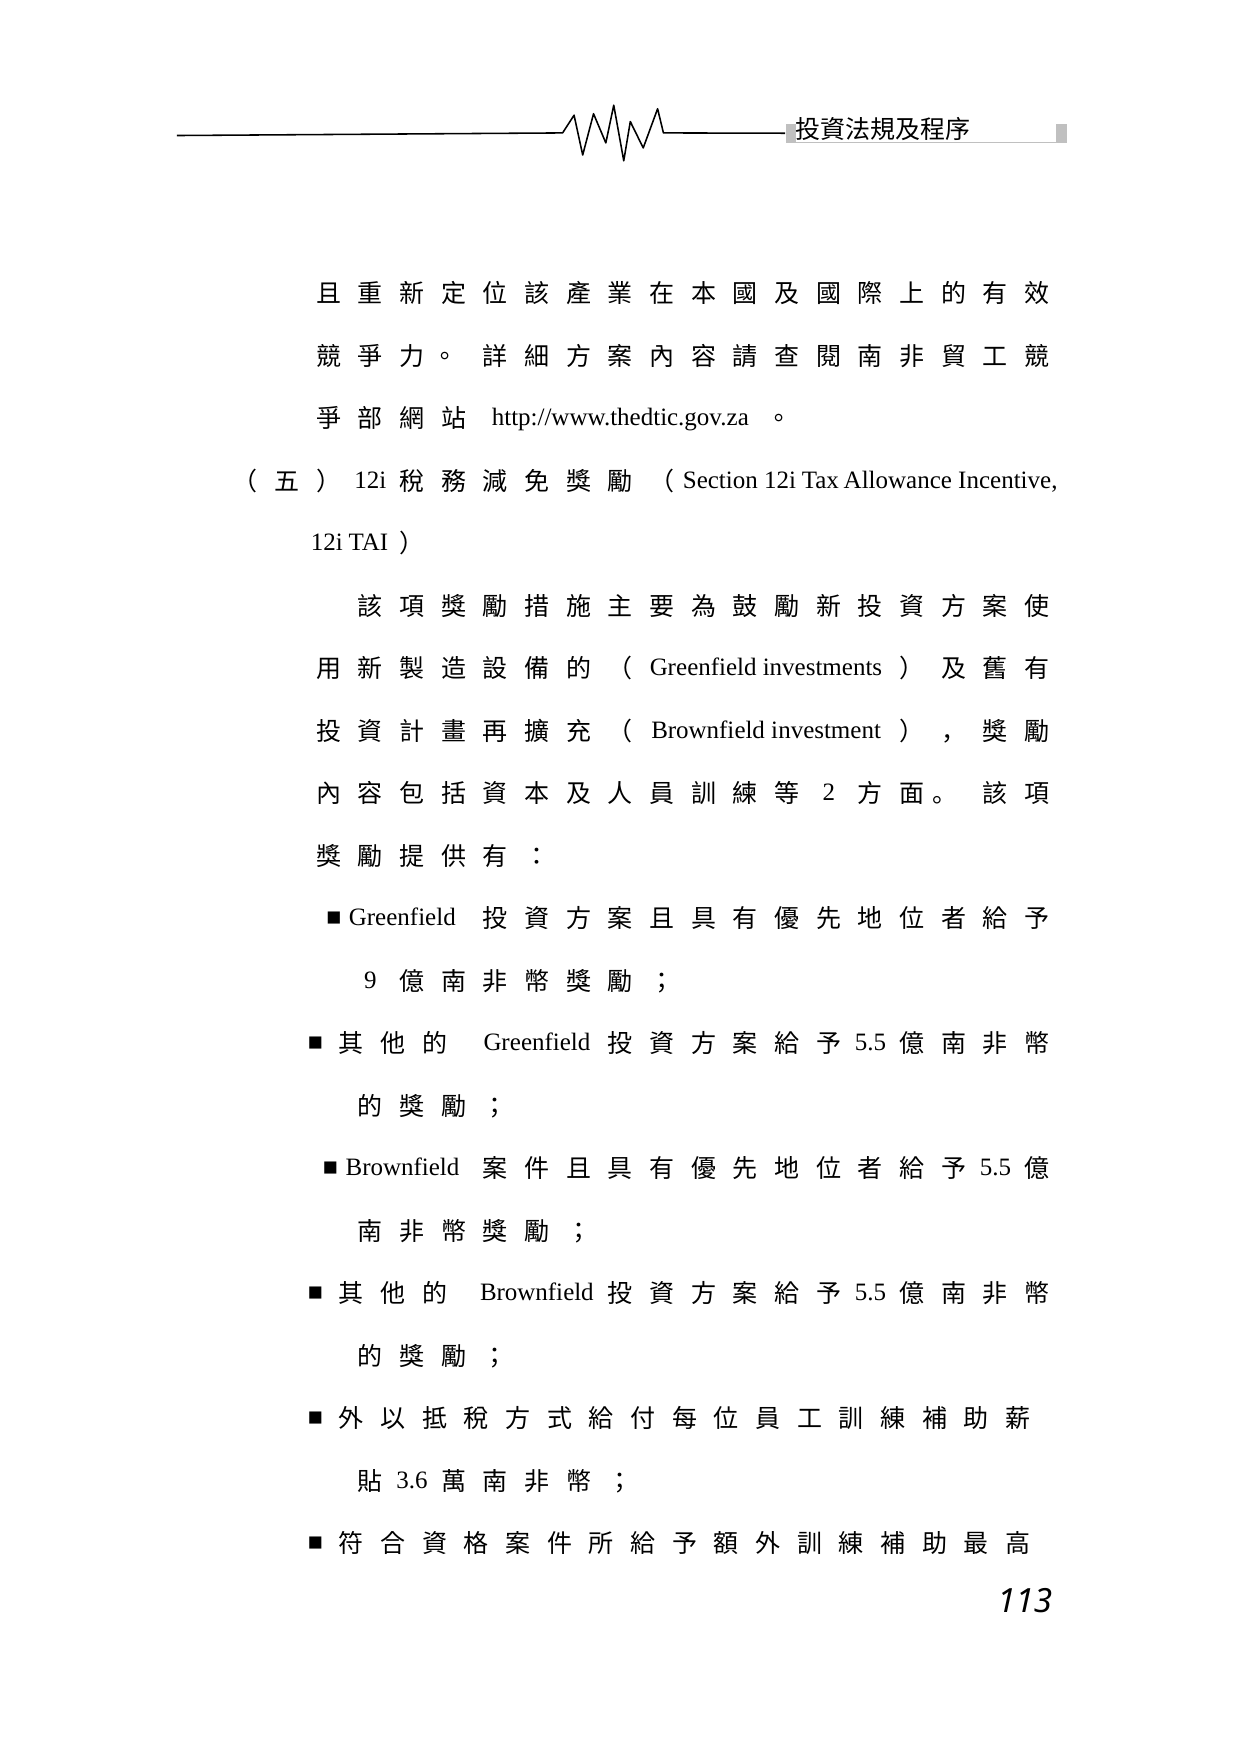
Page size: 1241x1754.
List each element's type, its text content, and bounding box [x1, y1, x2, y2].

text （五）12i稅務減免獎勵（Section 12i Tax Allowance Incentive, 12i TAI） [207, 438, 1058, 563]
text ■ 其他的Greenfield投資方案給予5.5億南非幣的獎勵； [281, 1000, 1058, 1125]
text 該項獎勵措施主要為鼓勵新投資方案使用新製造設備的（Greenfield investments）及舊有投資計畫再擴充（Brownfield investment），獎勵內容包括資本及人員訓練等2方面。該項獎勵提供有： [281, 563, 1058, 875]
text ■ 符合資格案件所給予額外訓練補助最高 [281, 1500, 1058, 1563]
text ■ Brownfield案件且具有優先地位者給予5.5億南非幣獎勵； [281, 1125, 1058, 1250]
text ■ 外以抵稅方式給付每位員工訓練補助薪貼3.6萬南非幣； [281, 1375, 1058, 1500]
text ■ 其他的Brownfield投資方案給予5.5億南非幣的獎勵； [281, 1250, 1058, 1375]
text 且重新定位該產業在本國及國際上的有效競爭力。詳細方案內容請查閱南非貿工競爭部網站http://www.thedtic.gov.za。 [281, 250, 1058, 438]
text ■ Greenfield投資方案且具有優先地位者給予9億南非幣獎勵； [281, 875, 1058, 1000]
